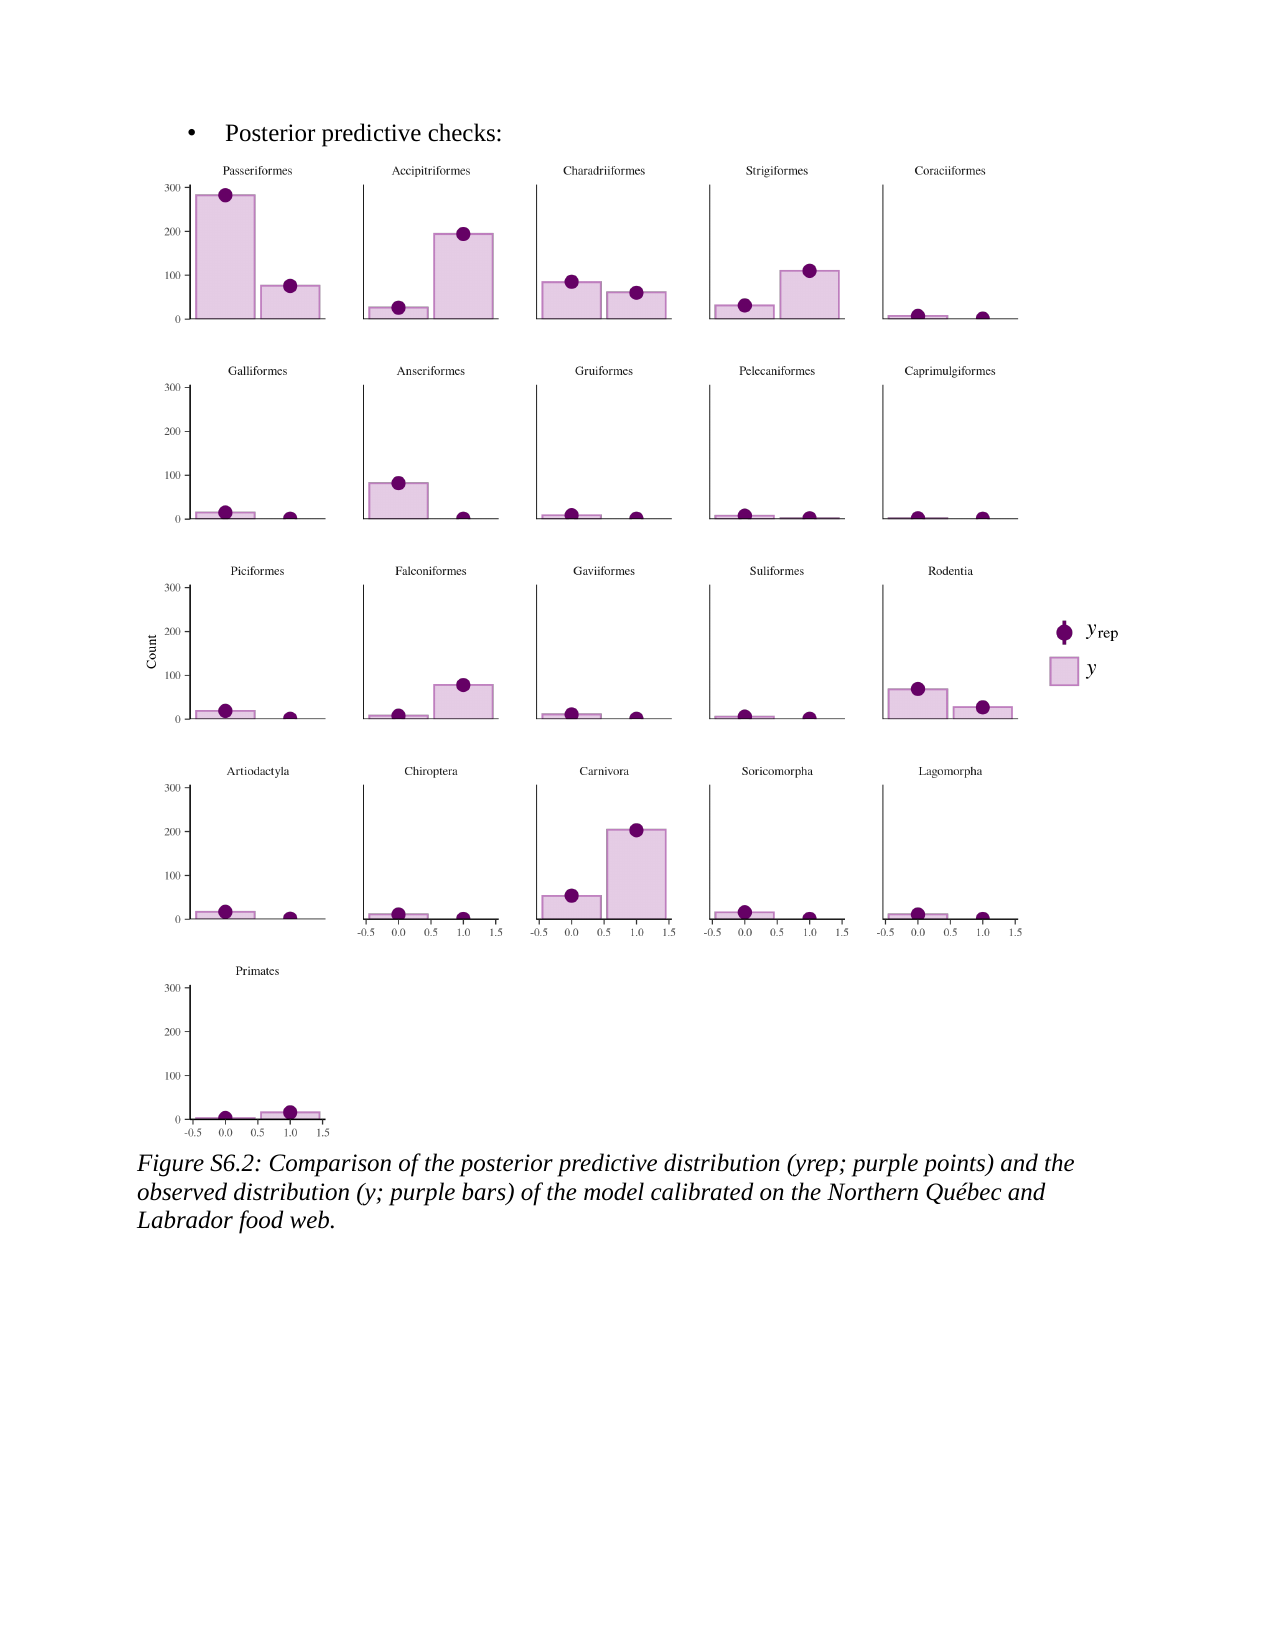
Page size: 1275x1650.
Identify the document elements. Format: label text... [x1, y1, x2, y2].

list Posterior predictive checks: [187, 118, 1125, 146]
list Figure S6.2: Comparison of the posterior predictive distribution (yrep; purple points) and the observed distribution (y; purple bars) of the model calibrated on the Northern Québec and Labrador food web. [137, 1149, 1138, 1234]
picture [136, 146, 1139, 1149]
